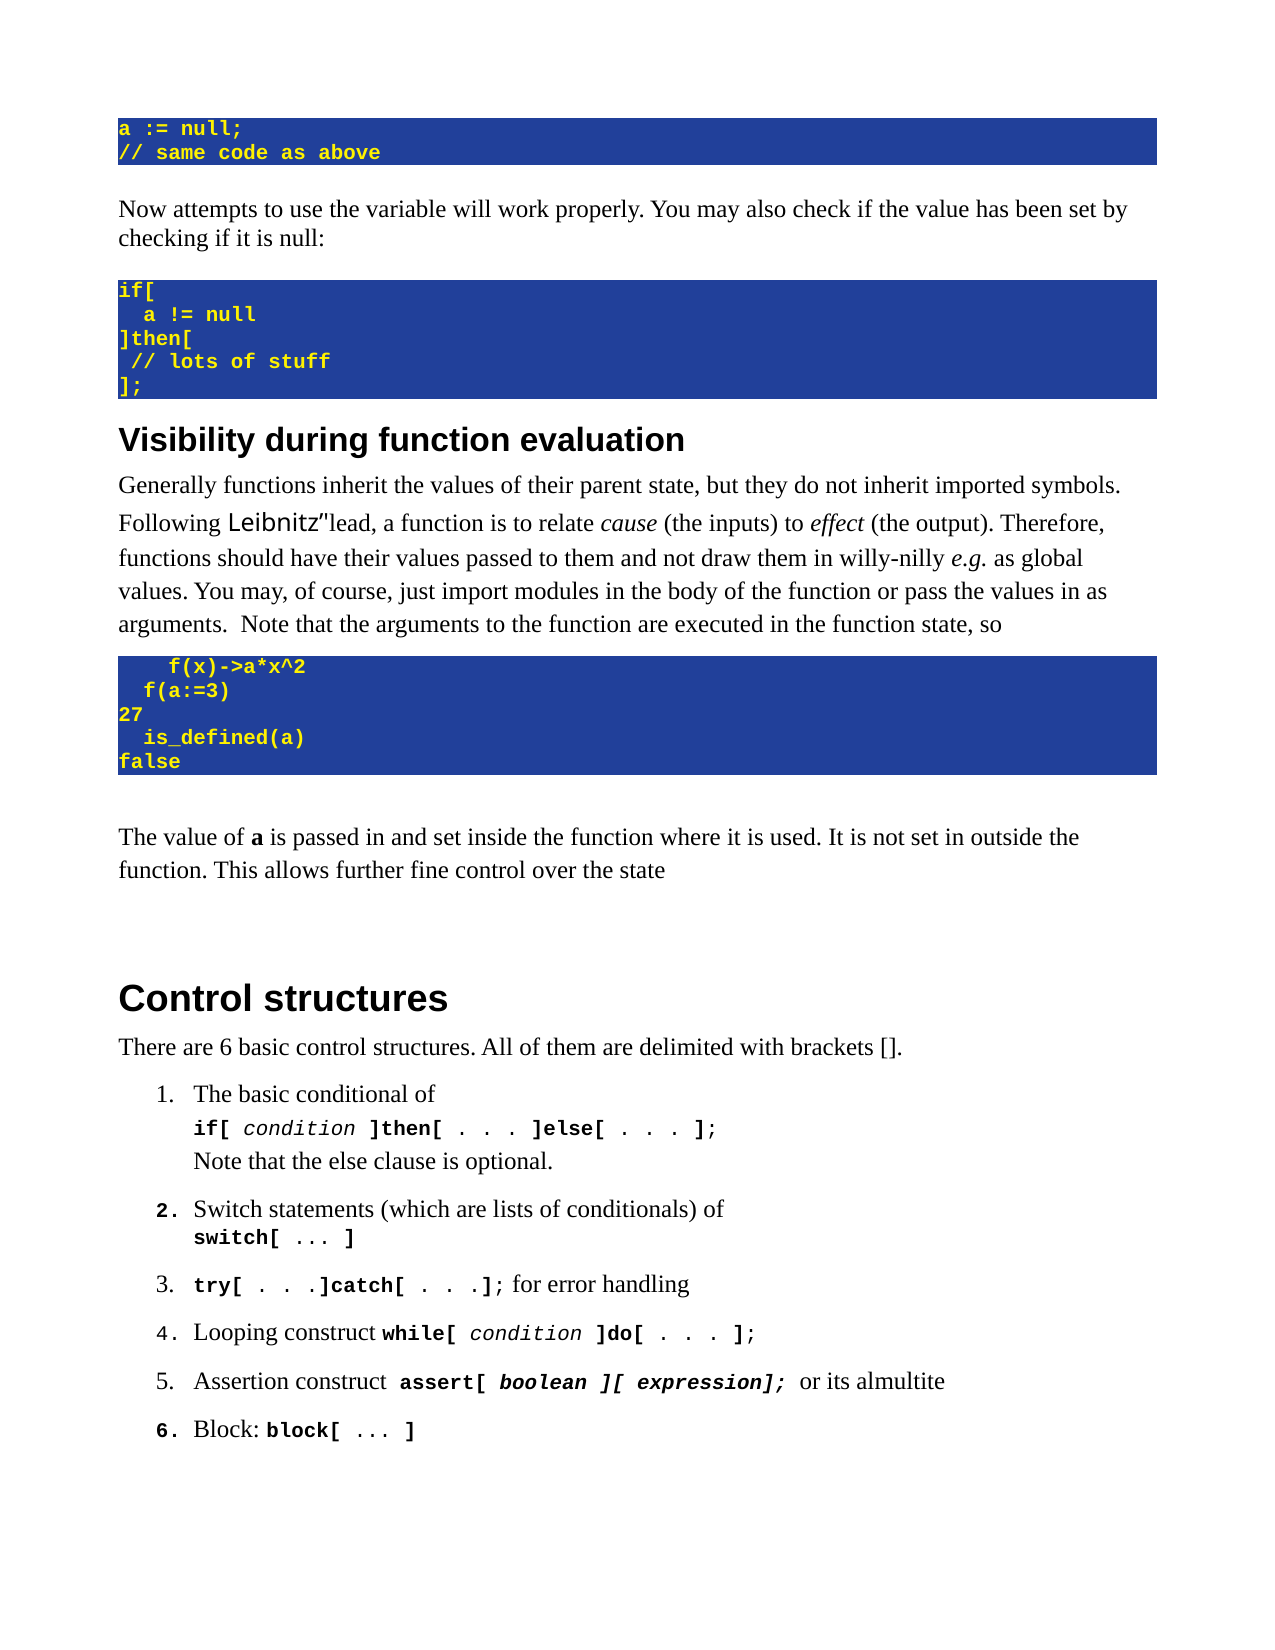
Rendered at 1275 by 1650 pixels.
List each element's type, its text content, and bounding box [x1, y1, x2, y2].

text The value of a is passed in and set inside the function where it is used. It is not set in outside the function. This allows further fine control over the state [118, 822, 1157, 884]
list Assertion construct assert[ boolean ][ expression]; or its almultite [156, 1366, 1157, 1395]
text Now attempts to use the variable will work properly. You may also check if the value has been set by checking if it is null: [118, 194, 1157, 252]
text // same code as above [118, 142, 1157, 165]
text Generally functions inherit the values of their parent state, but they do not inherit imported symbols. Following Leibnitz’'lead, a function is to relate cause (the inputs) to effect (the output). Therefore, functions should have their values passed to them and not draw them in willy-nilly e.g. as global values. You may, of course, just import modules in the body of the function or pass the values in as arguments. Note that the arguments to the function are executed in the function state, so [118, 471, 1157, 638]
text is_defined(a) [118, 727, 1157, 751]
text // lots of stuff [118, 351, 1157, 375]
list Looping construct while[ condition ]do[ . . . ]; [156, 1317, 1157, 1347]
text a != null [118, 304, 1157, 328]
text f(x)->a*x^2 [118, 656, 1157, 680]
subtitle Visibility during function evaluation [118, 419, 1157, 458]
list Switch statements (which are lists of conditionals) of switch[ ... ] [156, 1194, 1157, 1251]
text There are 6 basic control structures. All of them are delimited with brackets []. [118, 1032, 1157, 1060]
list The basic conditional of if[ condition ]then[ . . . ]else[ . . . ]; Note that the else clause is optional. [156, 1079, 1157, 1175]
text ]; [118, 375, 1157, 399]
subtitle Control structures [118, 976, 1157, 1019]
list try[ . . .]catch[ . . .]; for error handling [156, 1269, 1157, 1298]
text false [118, 751, 1157, 775]
text a := null; [118, 118, 1157, 142]
list Block: block[ ... ] [156, 1414, 1157, 1444]
text 27 [118, 704, 1157, 727]
text ]then[ [118, 328, 1157, 351]
text if[ [118, 280, 1157, 304]
text f(a:=3) [118, 680, 1157, 704]
